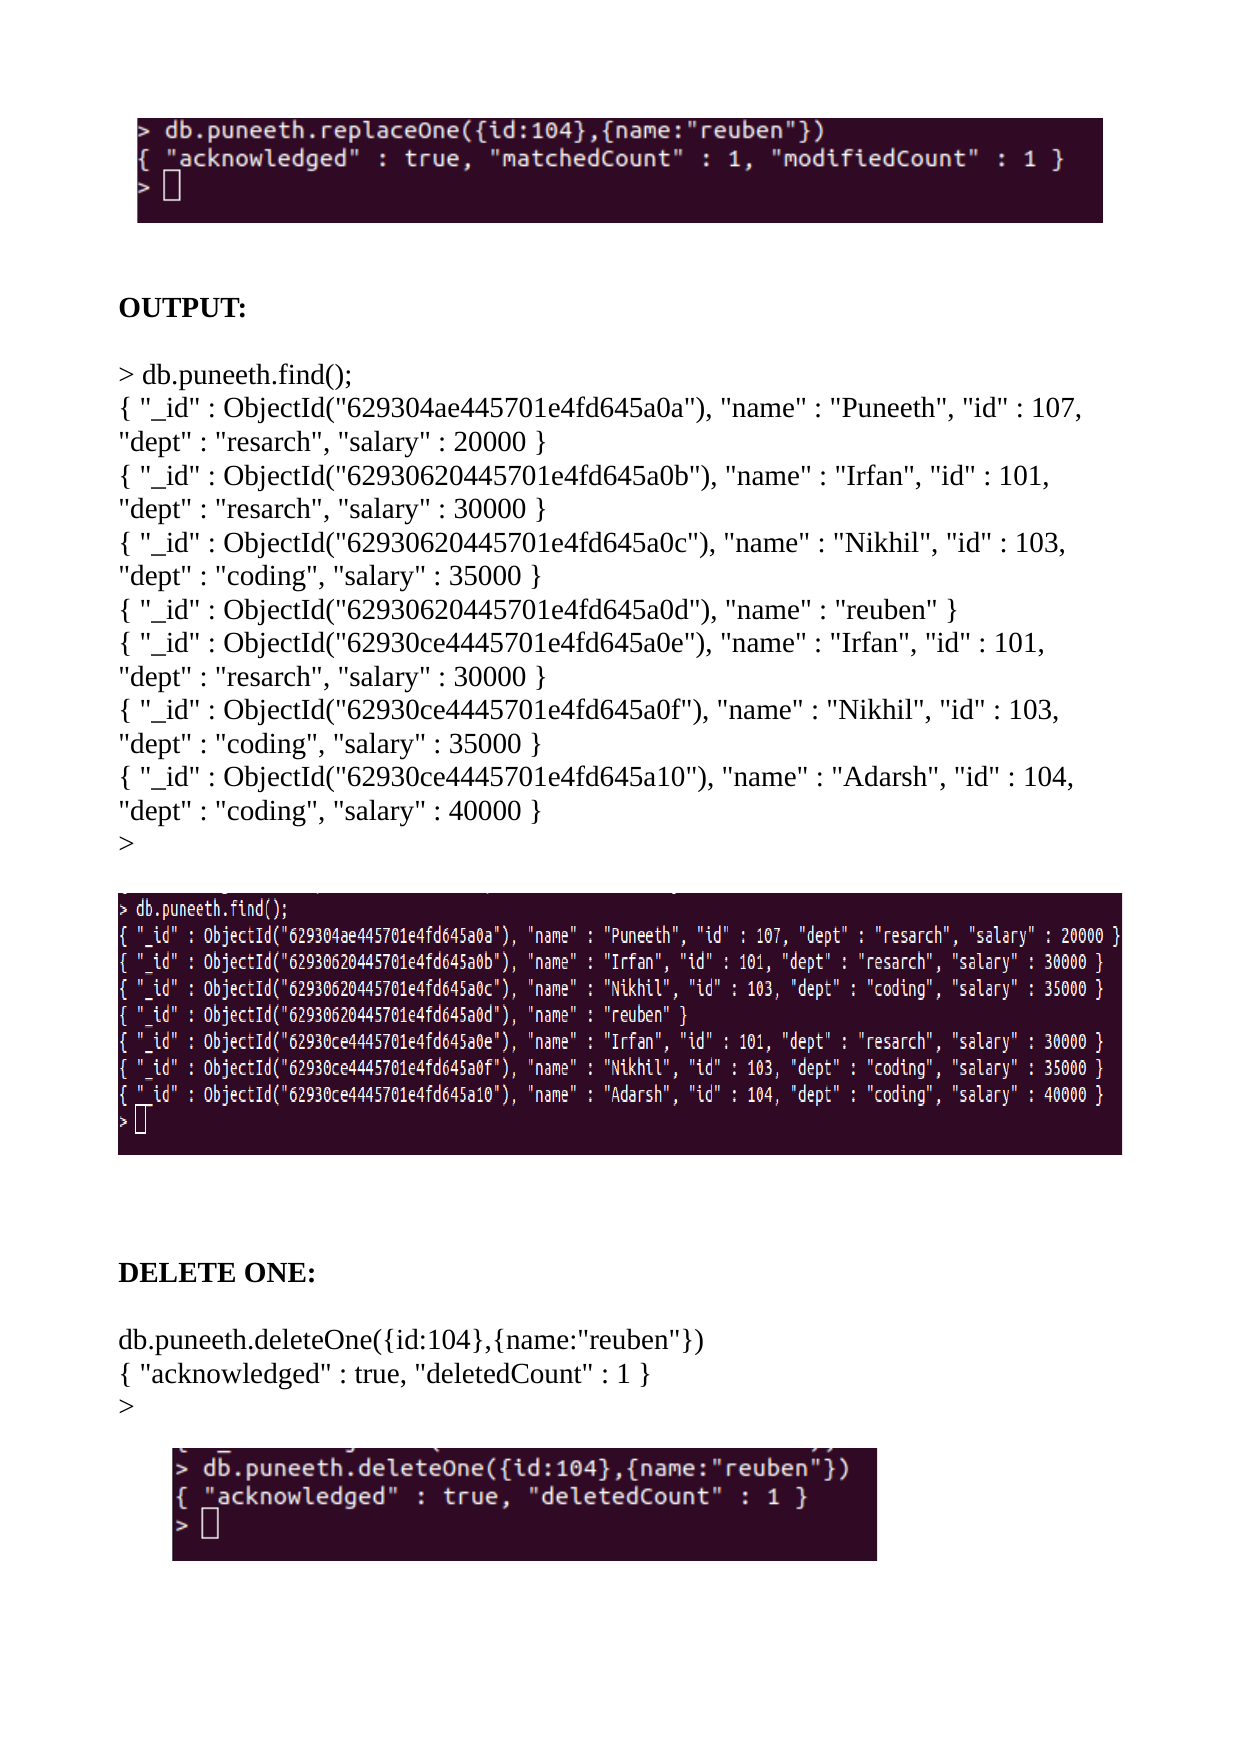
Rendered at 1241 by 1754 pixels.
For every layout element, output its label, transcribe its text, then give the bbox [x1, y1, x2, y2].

text OUTPUT: [118, 290, 1122, 323]
text > [118, 1389, 1122, 1423]
text { "_id" : ObjectId("629304ae445701e4fd645a0a"), "name" : "Puneeth", "id" : 107, "dept" : "resarch", "salary" : 20000 } [118, 391, 1122, 458]
text { "_id" : ObjectId("62930620445701e4fd645a0d"), "name" : "reuben" } [118, 592, 1122, 625]
text DELETE ONE: [118, 1255, 1122, 1289]
text { "_id" : ObjectId("62930ce4445701e4fd645a0f"), "name" : "Nikhil", "id" : 103, "dept" : "coding", "salary" : 35000 } [118, 692, 1122, 759]
picture [172, 1448, 878, 1561]
picture [118, 893, 1123, 1155]
text > [118, 827, 1122, 860]
text > db.puneeth.find(); [118, 357, 1122, 391]
text { "_id" : ObjectId("62930620445701e4fd645a0c"), "name" : "Nikhil", "id" : 103, "dept" : "coding", "salary" : 35000 } [118, 525, 1122, 592]
text db.puneeth.deleteOne({id:104},{name:"reuben"}) [118, 1322, 1122, 1356]
picture [137, 118, 1103, 223]
text { "_id" : ObjectId("62930ce4445701e4fd645a0e"), "name" : "Irfan", "id" : 101, "dept" : "resarch", "salary" : 30000 } [118, 625, 1122, 692]
text { "_id" : ObjectId("62930ce4445701e4fd645a10"), "name" : "Adarsh", "id" : 104, "dept" : "coding", "salary" : 40000 } [118, 759, 1122, 827]
text { "_id" : ObjectId("62930620445701e4fd645a0b"), "name" : "Irfan", "id" : 101, "dept" : "resarch", "salary" : 30000 } [118, 458, 1122, 525]
text { "acknowledged" : true, "deletedCount" : 1 } [118, 1356, 1122, 1389]
